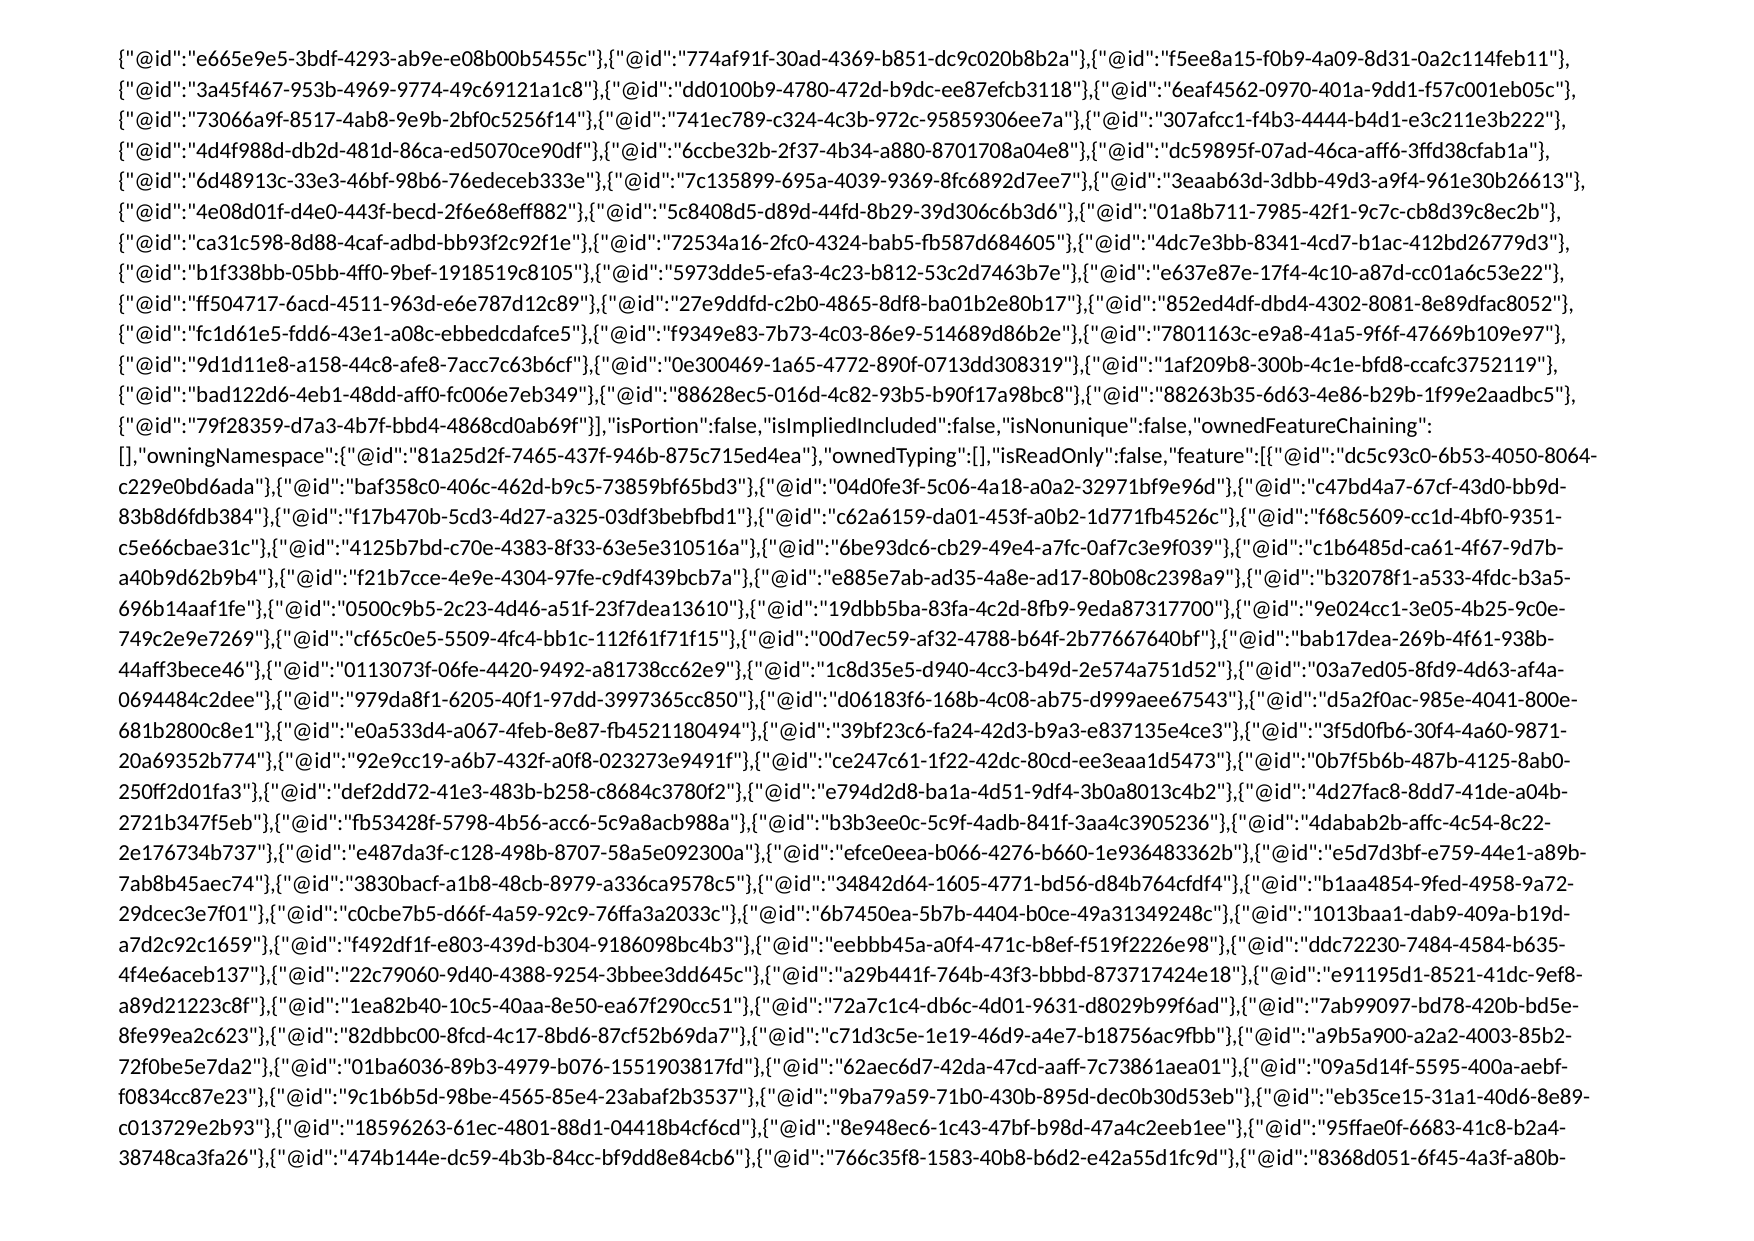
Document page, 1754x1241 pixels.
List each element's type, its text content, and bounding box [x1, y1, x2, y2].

text {"@id":"e665e9e5-3bdf-4293-ab9e-e08b00b5455c"},{"@id":"774af91f-30ad-4369-b851-dc9c020b8b2a"},{"@id":"f5ee8a15-f0b9-4a09-8d31-0a2c114feb11"},{"@id":"3a45f467-953b-4969-9774-49c69121a1c8"},{"@id":"dd0100b9-4780-472d-b9dc-ee87efcb3118"},{"@id":"6eaf4562-0970-401a-9dd1-f57c001eb05c"},{"@id":"73066a9f-8517-4ab8-9e9b-2bf0c5256f14"},{"@id":"741ec789-c324-4c3b-972c-95859306ee7a"},{"@id":"307afcc1-f4b3-4444-b4d1-e3c211e3b222"},{"@id":"4d4f988d-db2d-481d-86ca-ed5070ce90df"},{"@id":"6ccbe32b-2f37-4b34-a880-8701708a04e8"},{"@id":"dc59895f-07ad-46ca-aff6-3ffd38cfab1a"},{"@id":"6d48913c-33e3-46bf-98b6-76edeceb333e"},{"@id":"7c135899-695a-4039-9369-8fc6892d7ee7"},{"@id":"3eaab63d-3dbb-49d3-a9f4-961e30b26613"},{"@id":"4e08d01f-d4e0-443f-becd-2f6e68eff882"},{"@id":"5c8408d5-d89d-44fd-8b29-39d306c6b3d6"},{"@id":"01a8b711-7985-42f1-9c7c-cb8d39c8ec2b"},{"@id":"ca31c598-8d88-4caf-adbd-bb93f2c92f1e"},{"@id":"72534a16-2fc0-4324-bab5-fb587d684605"},{"@id":"4dc7e3bb-8341-4cd7-b1ac-412bd26779d3"},{"@id":"b1f338bb-05bb-4ff0-9bef-1918519c8105"},{"@id":"5973dde5-efa3-4c23-b812-53c2d7463b7e"},{"@id":"e637e87e-17f4-4c10-a87d-cc01a6c53e22"},{"@id":"ff504717-6acd-4511-963d-e6e787d12c89"},{"@id":"27e9ddfd-c2b0-4865-8df8-ba01b2e80b17"},{"@id":"852ed4df-dbd4-4302-8081-8e89dfac8052"},{"@id":"fc1d61e5-fdd6-43e1-a08c-ebbedcdafce5"},{"@id":"f9349e83-7b73-4c03-86e9-514689d86b2e"},{"@id":"7801163c-e9a8-41a5-9f6f-47669b109e97"},{"@id":"9d1d11e8-a158-44c8-afe8-7acc7c63b6cf"},{"@id":"0e300469-1a65-4772-890f-0713dd308319"},{"@id":"1af209b8-300b-4c1e-bfd8-ccafc3752119"},{"@id":"bad122d6-4eb1-48dd-aff0-fc006e7eb349"},{"@id":"88628ec5-016d-4c82-93b5-b90f17a98bc8"},{"@id":"88263b35-6d63-4e86-b29b-1f99e2aadbc5"},{"@id":"79f28359-d7a3-4b7f-bbd4-4868cd0ab69f"}],"isPortion":false,"isImpliedIncluded":false,"isNonunique":false,"ownedFeatureChaining":[],"owningNamespace":{"@id":"81a25d2f-7465-437f-946b-875c715ed4ea"},"ownedTyping":[],"isReadOnly":false,"feature":[{"@id":"dc5c93c0-6b53-4050-8064-c229e0bd6ada"},{"@id":"baf358c0-406c-462d-b9c5-73859bf65bd3"},{"@id":"04d0fe3f-5c06-4a18-a0a2-32971bf9e96d"},{"@id":"c47bd4a7-67cf-43d0-bb9d-83b8d6fdb384"},{"@id":"f17b470b-5cd3-4d27-a325-03df3bebfbd1"},{"@id":"c62a6159-da01-453f-a0b2-1d771fb4526c"},{"@id":"f68c5609-cc1d-4bf0-9351-c5e66cbae31c"},{"@id":"4125b7bd-c70e-4383-8f33-63e5e310516a"},{"@id":"6be93dc6-cb29-49e4-a7fc-0af7c3e9f039"},{"@id":"c1b6485d-ca61-4f67-9d7b-a40b9d62b9b4"},{"@id":"f21b7cce-4e9e-4304-97fe-c9df439bcb7a"},{"@id":"e885e7ab-ad35-4a8e-ad17-80b08c2398a9"},{"@id":"b32078f1-a533-4fdc-b3a5-696b14aaf1fe"},{"@id":"0500c9b5-2c23-4d46-a51f-23f7dea13610"},{"@id":"19dbb5ba-83fa-4c2d-8fb9-9eda87317700"},{"@id":"9e024cc1-3e05-4b25-9c0e-749c2e9e7269"},{"@id":"cf65c0e5-5509-4fc4-bb1c-112f61f71f15"},{"@id":"00d7ec59-af32-4788-b64f-2b77667640bf"},{"@id":"bab17dea-269b-4f61-938b-44aff3bece46"},{"@id":"0113073f-06fe-4420-9492-a81738cc62e9"},{"@id":"1c8d35e5-d940-4cc3-b49d-2e574a751d52"},{"@id":"03a7ed05-8fd9-4d63-af4a-0694484c2dee"},{"@id":"979da8f1-6205-40f1-97dd-3997365cc850"},{"@id":"d06183f6-168b-4c08-ab75-d999aee67543"},{"@id":"d5a2f0ac-985e-4041-800e-681b2800c8e1"},{"@id":"e0a533d4-a067-4feb-8e87-fb4521180494"},{"@id":"39bf23c6-fa24-42d3-b9a3-e837135e4ce3"},{"@id":"3f5d0fb6-30f4-4a60-9871-20a69352b774"},{"@id":"92e9cc19-a6b7-432f-a0f8-023273e9491f"},{"@id":"ce247c61-1f22-42dc-80cd-ee3eaa1d5473"},{"@id":"0b7f5b6b-487b-4125-8ab0-250ff2d01fa3"},{"@id":"def2dd72-41e3-483b-b258-c8684c3780f2"},{"@id":"e794d2d8-ba1a-4d51-9df4-3b0a8013c4b2"},{"@id":"4d27fac8-8dd7-41de-a04b-2721b347f5eb"},{"@id":"fb53428f-5798-4b56-acc6-5c9a8acb988a"},{"@id":"b3b3ee0c-5c9f-4adb-841f-3aa4c3905236"},{"@id":"4dabab2b-affc-4c54-8c22-2e176734b737"},{"@id":"e487da3f-c128-498b-8707-58a5e092300a"},{"@id":"efce0eea-b066-4276-b660-1e936483362b"},{"@id":"e5d7d3bf-e759-44e1-a89b-7ab8b45aec74"},{"@id":"3830bacf-a1b8-48cb-8979-a336ca9578c5"},{"@id":"34842d64-1605-4771-bd56-d84b764cfdf4"},{"@id":"b1aa4854-9fed-4958-9a72-29dcec3e7f01"},{"@id":"c0cbe7b5-d66f-4a59-92c9-76ffa3a2033c"},{"@id":"6b7450ea-5b7b-4404-b0ce-49a31349248c"},{"@id":"1013baa1-dab9-409a-b19d-a7d2c92c1659"},{"@id":"f492df1f-e803-439d-b304-9186098bc4b3"},{"@id":"eebbb45a-a0f4-471c-b8ef-f519f2226e98"},{"@id":"ddc72230-7484-4584-b635-4f4e6aceb137"},{"@id":"22c79060-9d40-4388-9254-3bbee3dd645c"},{"@id":"a29b441f-764b-43f3-bbbd-873717424e18"},{"@id":"e91195d1-8521-41dc-9ef8-a89d21223c8f"},{"@id":"1ea82b40-10c5-40aa-8e50-ea67f290cc51"},{"@id":"72a7c1c4-db6c-4d01-9631-d8029b99f6ad"},{"@id":"7ab99097-bd78-420b-bd5e-8fe99ea2c623"},{"@id":"82dbbc00-8fcd-4c17-8bd6-87cf52b69da7"},{"@id":"c71d3c5e-1e19-46d9-a4e7-b18756ac9fbb"},{"@id":"a9b5a900-a2a2-4003-85b2-72f0be5e7da2"},{"@id":"01ba6036-89b3-4979-b076-1551903817fd"},{"@id":"62aec6d7-42da-47cd-aaff-7c73861aea01"},{"@id":"09a5d14f-5595-400a-aebf-f0834cc87e23"},{"@id":"9c1b6b5d-98be-4565-85e4-23abaf2b3537"},{"@id":"9ba79a59-71b0-430b-895d-dec0b30d53eb"},{"@id":"eb35ce15-31a1-40d6-8e89-c013729e2b93"},{"@id":"18596263-61ec-4801-88d1-04418b4cf6cd"},{"@id":"8e948ec6-1c43-47bf-b98d-47a4c2eeb1ee"},{"@id":"95ffae0f-6683-41c8-b2a4-38748ca3fa26"},{"@id":"474b144e-dc59-4b3b-84cc-bf9dd8e84cb6"},{"@id":"766c35f8-1583-40b8-b6d2-e42a55d1fc9d"},{"@id":"8368d051-6f45-4a3f-a80b- [118, 44, 1606, 1172]
